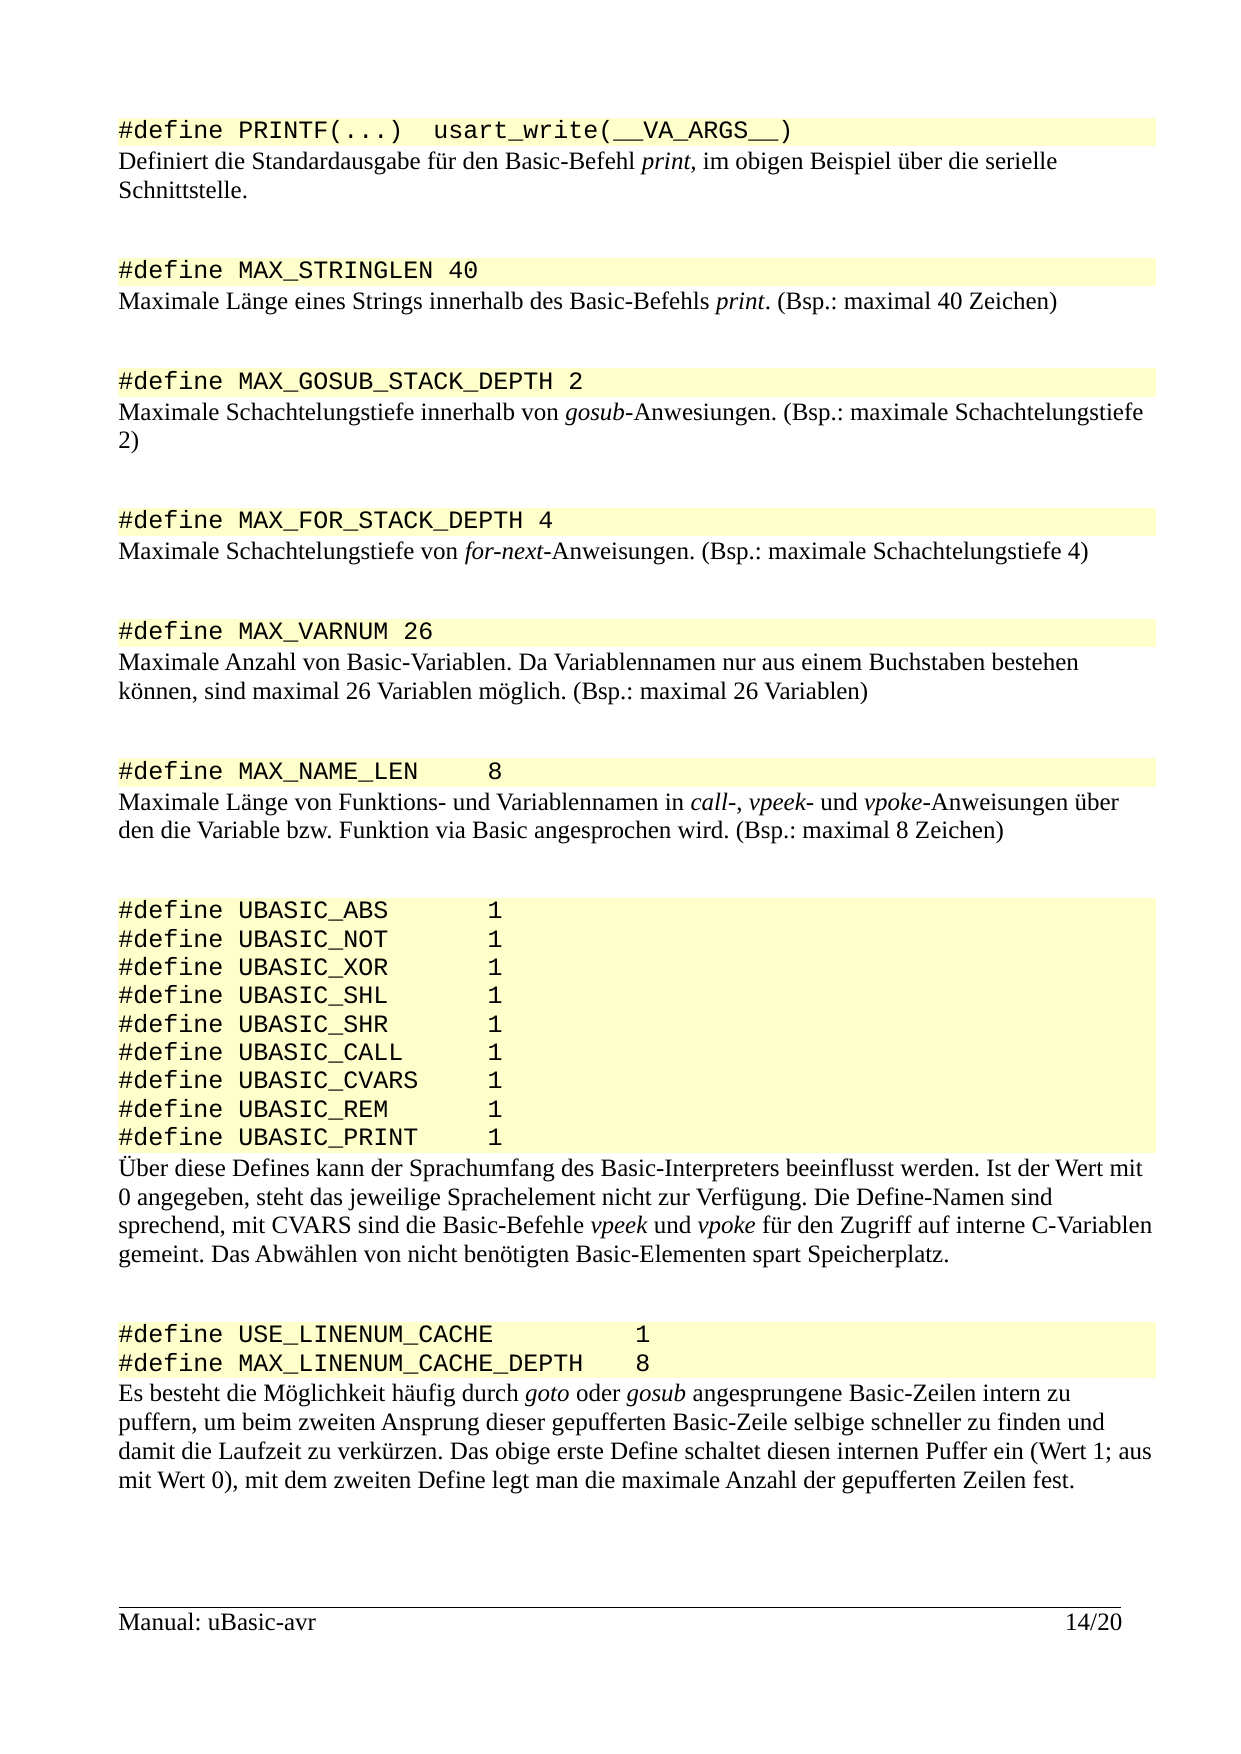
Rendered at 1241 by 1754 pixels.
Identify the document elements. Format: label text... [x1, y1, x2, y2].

text #define UBASIC_CVARS 1 [118, 1068, 1156, 1096]
text #define MAX_LINENUM_CACHE_DEPTH 8 [118, 1350, 1156, 1378]
text Maximale Schachtelungstiefe innerhalb von gosub-Anwesiungen. (Bsp.: maximale Schachtelungstiefe 2) [118, 397, 1156, 454]
text #define MAX_FOR_STACK_DEPTH 4 [118, 508, 1156, 536]
text #define UBASIC_ABS 1 [118, 898, 1156, 926]
text Maximale Länge von Funktions- und Variablennamen in call-, vpeek- und vpoke-Anweisungen über den die Variable bzw. Funktion via Basic angesprochen wird. (Bsp.: maximal 8 Zeichen) [118, 787, 1156, 844]
text #define UBASIC_PRINT 1 [118, 1125, 1156, 1153]
text #define MAX_GOSUB_STACK_DEPTH 2 [118, 368, 1156, 397]
text #define MAX_VARNUM 26 [118, 619, 1156, 647]
text Es besteht die Möglichkeit häufig durch goto oder gosub angesprungene Basic-Zeilen intern zu puffern, um beim zweiten Ansprung dieser gepufferten Basic-Zeile selbige schneller zu finden und damit die Laufzeit zu verkürzen. Das obige erste Define schaltet diesen internen Puffer ein (Wert 1; aus mit Wert 0), mit dem zweiten Define legt man die maximale Anzahl der gepufferten Zeilen fest. [118, 1378, 1156, 1493]
text #define UBASIC_XOR 1 [118, 955, 1156, 983]
text #define MAX_NAME_LEN 8 [118, 758, 1156, 787]
text Maximale Länge eines Strings innerhalb des Basic-Befehls print. (Bsp.: maximal 40 Zeichen) [118, 286, 1156, 315]
text #define UBASIC_NOT 1 [118, 926, 1156, 955]
text #define UBASIC_CALL 1 [118, 1040, 1156, 1068]
text #define UBASIC_SHR 1 [118, 1011, 1156, 1040]
text #define USE_LINENUM_CACHE 1 [118, 1322, 1156, 1350]
text Über diese Defines kann der Sprachumfang des Basic-Interpreters beeinflusst werden. Ist der Wert mit 0 angegeben, steht das jeweilige Sprachelement nicht zur Verfügung. Die Define-Namen sind sprechend, mit CVARS sind die Basic-Befehle vpeek und vpoke für den Zugriff auf interne C-Variablen gemeint. Das Abwählen von nicht benötigten Basic-Elementen spart Speicherplatz. [118, 1153, 1156, 1268]
text Maximale Schachtelungstiefe von for-next-Anweisungen. (Bsp.: maximale Schachtelungstiefe 4) [118, 536, 1156, 565]
text #define UBASIC_SHL 1 [118, 983, 1156, 1011]
text #define PRINTF(...) usart_write(__VA_ARGS__) [118, 118, 1156, 146]
text Maximale Anzahl von Basic-Variablen. Da Variablennamen nur aus einem Buchstaben bestehen können, sind maximal 26 Variablen möglich. (Bsp.: maximal 26 Variablen) [118, 647, 1156, 705]
text #define MAX_STRINGLEN 40 [118, 258, 1156, 286]
text #define UBASIC_REM 1 [118, 1096, 1156, 1125]
text Definiert die Standardausgabe für den Basic-Befehl print, im obigen Beispiel über die serielle Schnittstelle. [118, 146, 1156, 204]
